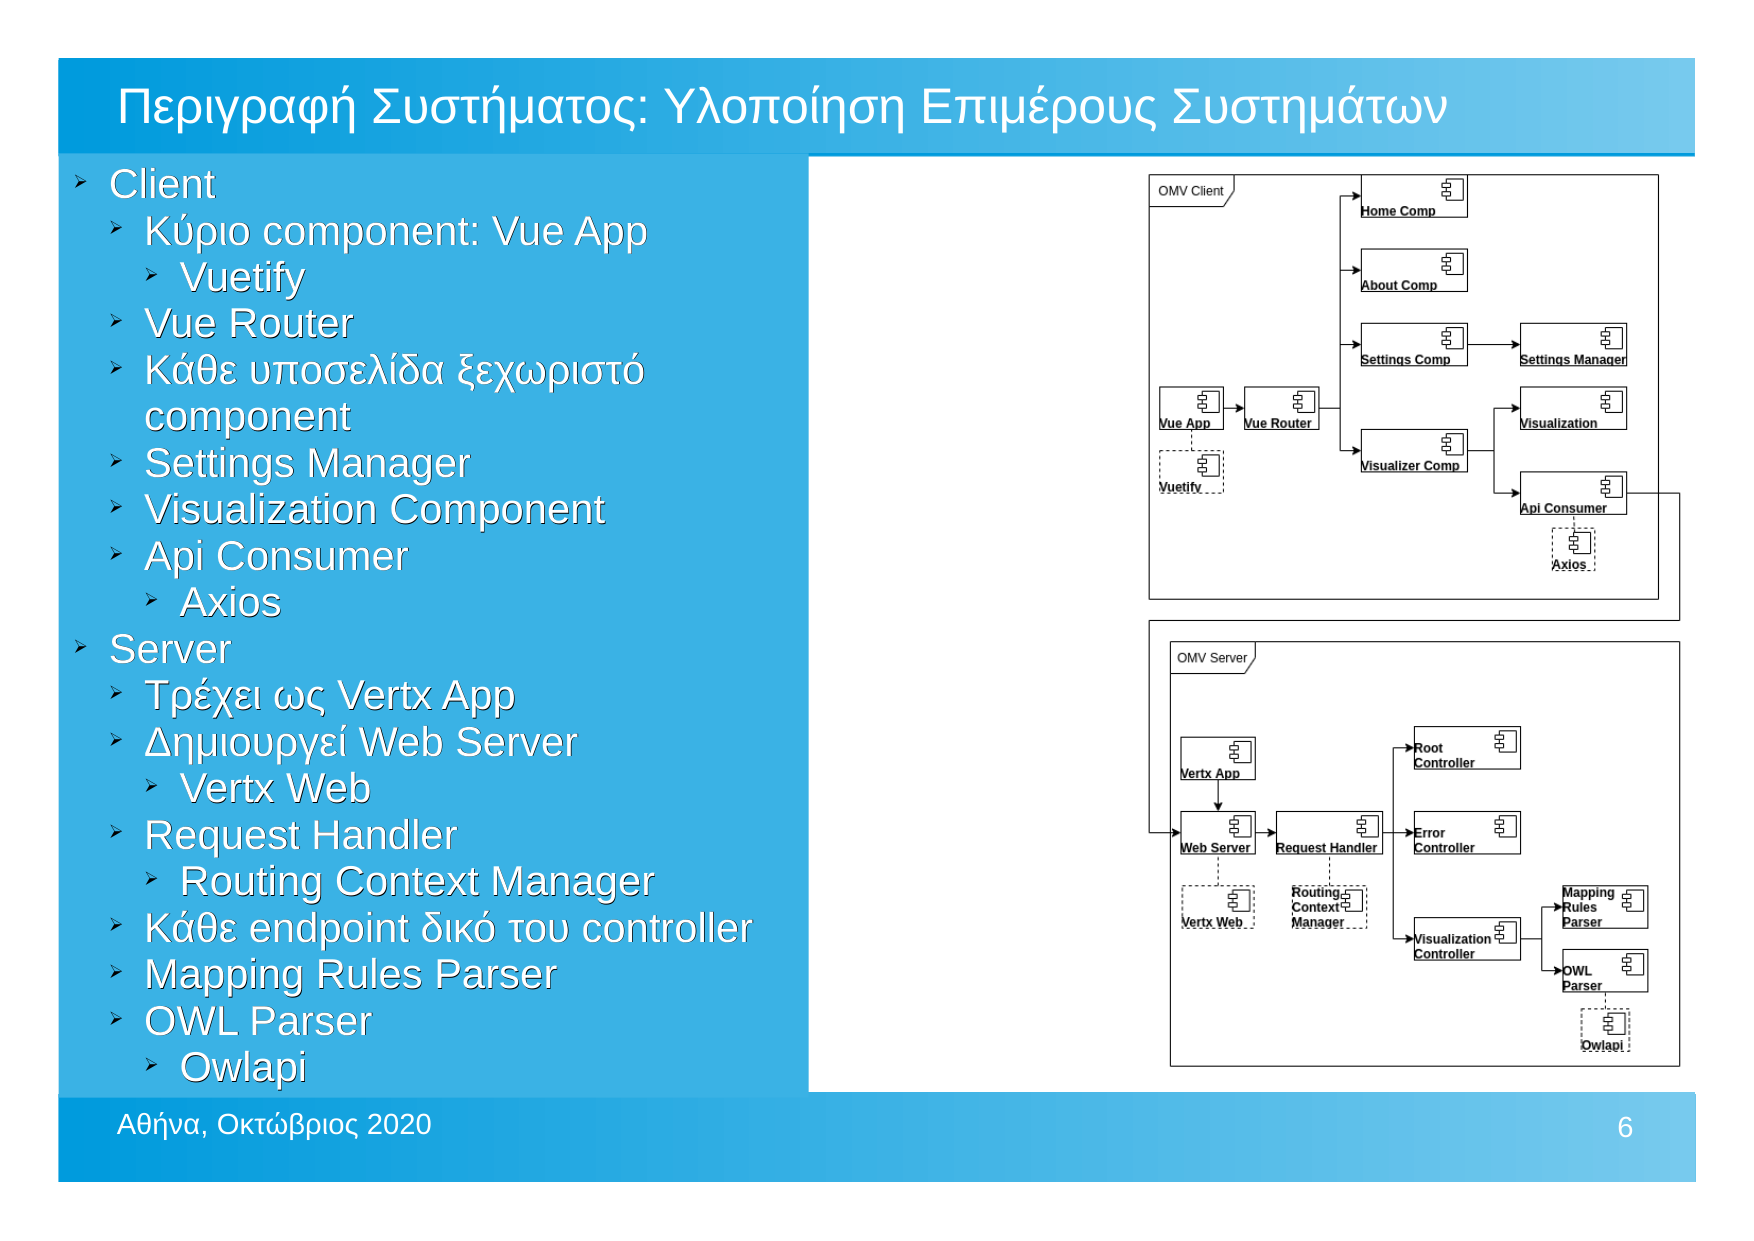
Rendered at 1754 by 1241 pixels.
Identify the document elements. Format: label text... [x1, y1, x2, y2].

title Περιγραφή Συστήματος: Υλοποίηση Επιμέρους Συστημάτων [116, 58, 1637, 154]
text_box Client Κύριο component: Vue App Vuetify Vue Router Κάθε υποσελίδα ξεχωριστό component Settings Manager Visualization Component Api Consumer Axios Server Τρέχει ως Vertx App Δημιουργεί Web Server Vertx Web Request Handler Routing Context Manager Κάθε endpoint δικό του controller Mapping Rules Parser OWL Parser Owlapi [58, 153, 809, 1098]
picture [1137, 170, 1693, 1071]
